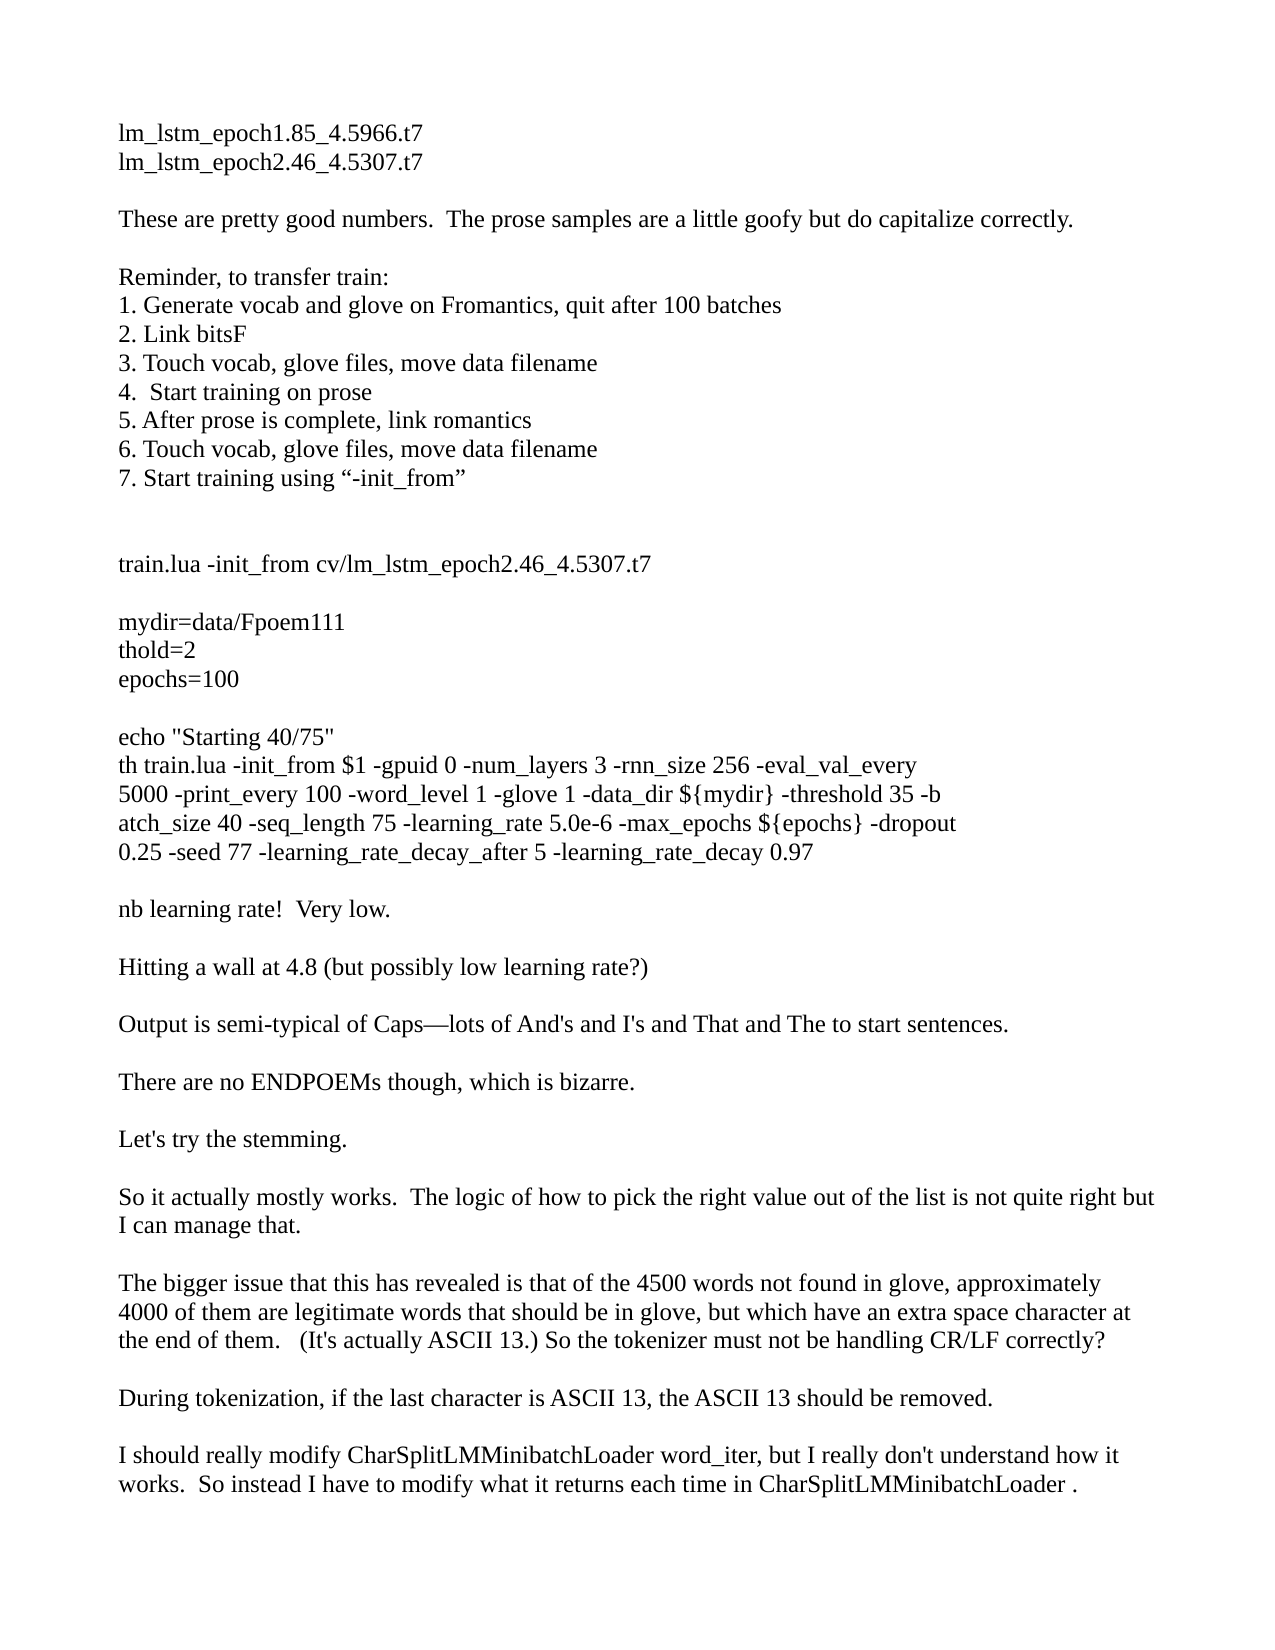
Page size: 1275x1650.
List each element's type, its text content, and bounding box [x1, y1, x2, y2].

text There are no ENDPOEMs though, which is bizarre. [118, 1067, 1157, 1096]
text 5000 -print_every 100 -word_level 1 -glove 1 -data_dir ${mydir} -threshold 35 -b [118, 779, 1157, 808]
text During tokenization, if the last character is ASCII 13, the ASCII 13 should be removed. [118, 1383, 1157, 1412]
text 6. Touch vocab, glove files, move data filename [118, 434, 1157, 463]
text Output is semi-typical of Caps—lots of And's and I's and That and The to start sentences. [118, 1009, 1157, 1038]
text Hitting a wall at 4.8 (but possibly low learning rate?) [118, 952, 1157, 981]
text 5. After prose is complete, link romantics [118, 406, 1157, 434]
text thold=2 [118, 636, 1157, 664]
text I should really modify CharSplitLMMinibatchLoader word_iter, but I really don't understand how it works. So instead I have to modify what it returns each time in CharSplitLMMinibatchLoader . [118, 1441, 1157, 1498]
text These are pretty good numbers. The prose samples are a little goofy but do capitalize correctly. [118, 204, 1157, 233]
text lm_lstm_epoch1.85_4.5966.t7 [118, 118, 1157, 147]
text So it actually mostly works. The logic of how to pick the right value out of the list is not quite right but I can manage that. [118, 1182, 1157, 1239]
text 7. Start training using “-init_from” [118, 463, 1157, 492]
text train.lua -init_from cv/lm_lstm_epoch2.46_4.5307.t7 [118, 549, 1157, 578]
text echo "Starting 40/75" [118, 722, 1157, 751]
text lm_lstm_epoch2.46_4.5307.t7 [118, 147, 1157, 176]
text epochs=100 [118, 664, 1157, 693]
text The bigger issue that this has revealed is that of the 4500 words not found in glove, approximately 4000 of them are legitimate words that should be in glove, but which have an extra space character at the end of them. (It's actually ASCII 13.) So the tokenizer must not be handling CR/LF correctly? [118, 1268, 1157, 1354]
text atch_size 40 -seq_length 75 -learning_rate 5.0e-6 -max_epochs ${epochs} -dropout [118, 808, 1157, 837]
text 3. Touch vocab, glove files, move data filename [118, 348, 1157, 377]
text Reminder, to transfer train: [118, 262, 1157, 291]
text th train.lua -init_from $1 -gpuid 0 -num_layers 3 -rnn_size 256 -eval_val_every [118, 751, 1157, 779]
text 1. Generate vocab and glove on Fromantics, quit after 100 batches [118, 291, 1157, 319]
text 0.25 -seed 77 -learning_rate_decay_after 5 -learning_rate_decay 0.97 [118, 837, 1157, 866]
text 4. Start training on prose [118, 377, 1157, 406]
text nb learning rate! Very low. [118, 894, 1157, 923]
text Let's try the stemming. [118, 1124, 1157, 1153]
text 2. Link bitsF [118, 319, 1157, 348]
text mydir=data/Fpoem111 [118, 607, 1157, 636]
